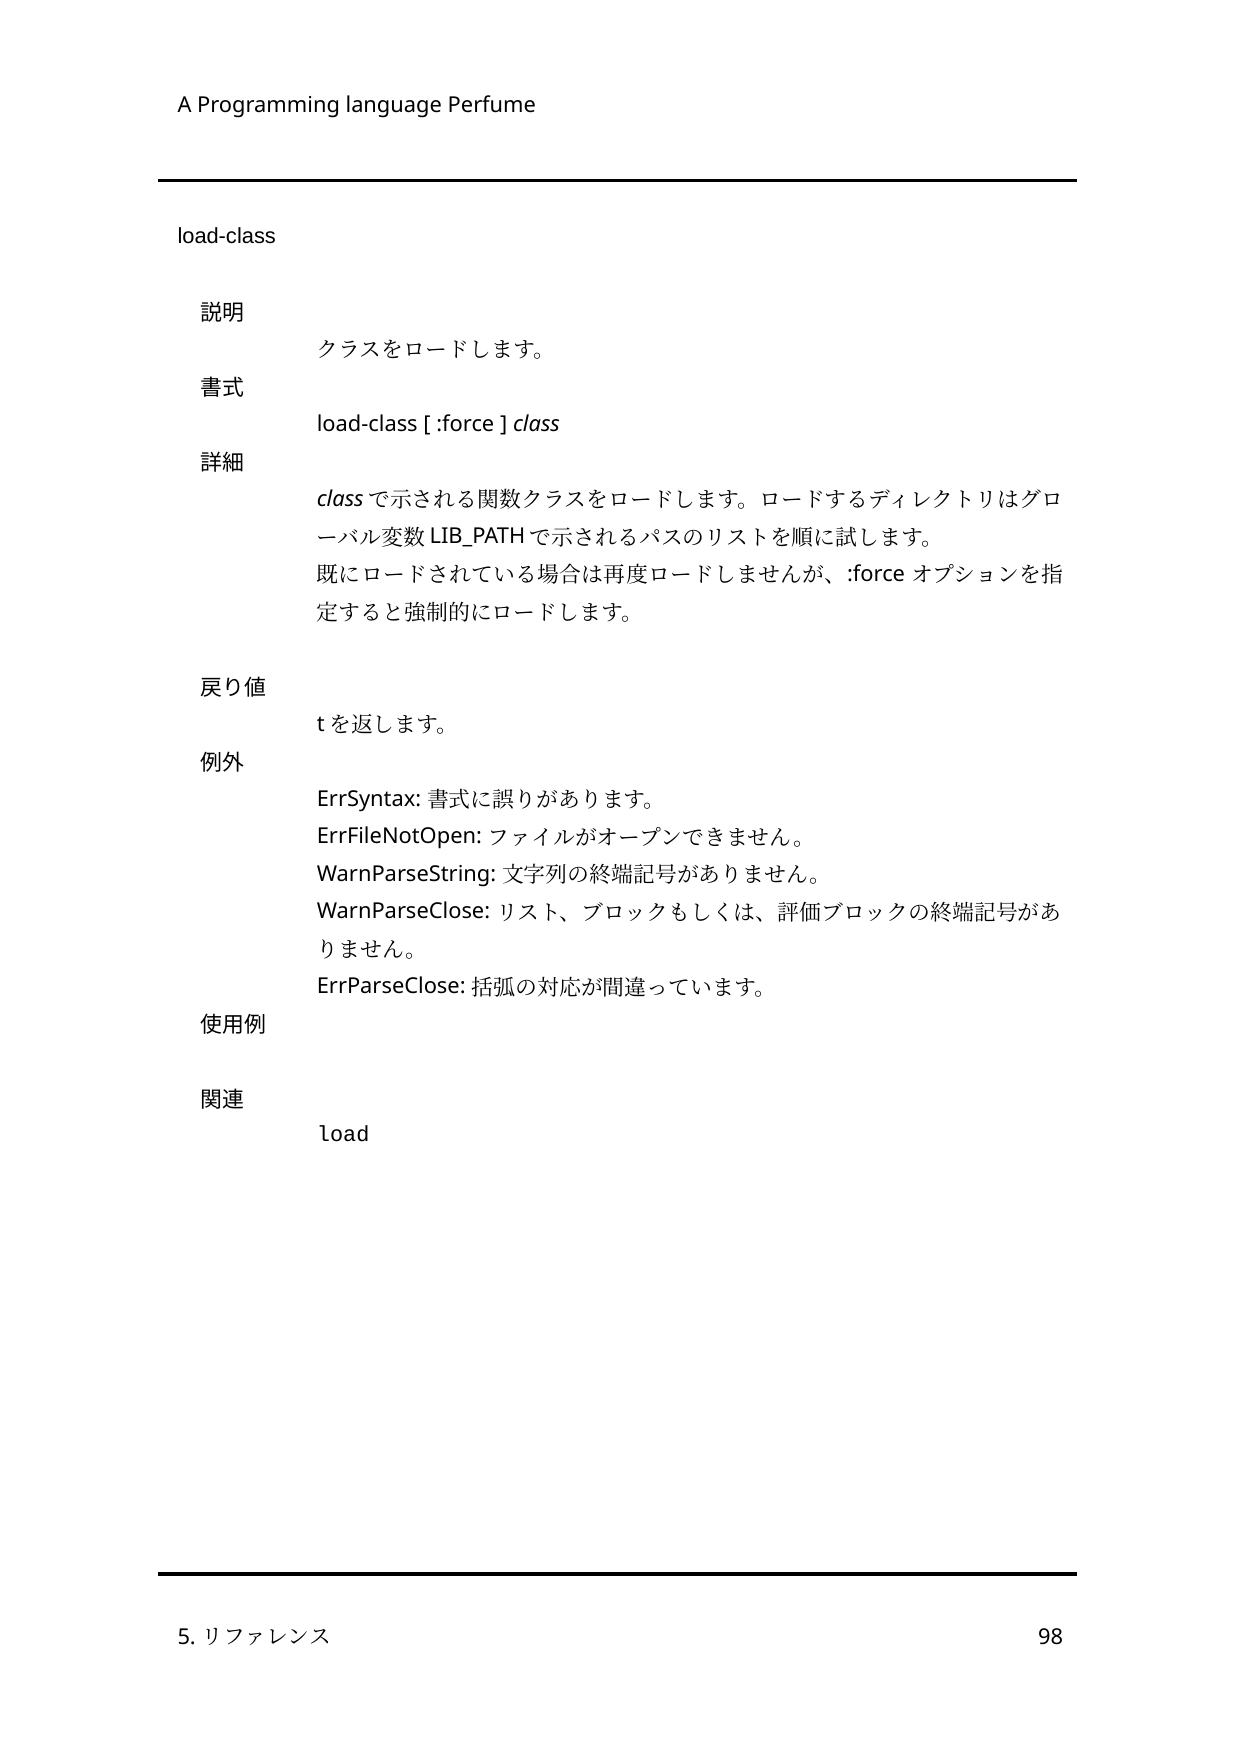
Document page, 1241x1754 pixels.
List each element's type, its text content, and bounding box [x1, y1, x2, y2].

table_cell 使用例 [200, 1004, 317, 1079]
table_cell load [317, 1079, 1063, 1167]
table_cell load-class [ :force ] class [317, 367, 1063, 442]
table_cell tを返します。 [317, 642, 1063, 742]
subtitle load-class [177, 217, 1063, 254]
table_cell ErrSyntax: 書式に誤りがあります。 ErrFileNotOpen: ファイルがオープンできません。 WarnParseString: 文字列の終端記号がありません。 WarnParseClose: リスト、ブロックもしくは、評価ブロックの終端記号がありません。 ErrParseClose: 括弧の対応が間違っています。 [317, 742, 1063, 1004]
table_cell classで示される関数クラスをロードします。ロードするディレクトリはグローバル変数LIB_PATHで示されるパスのリストを順に試します。 既にロードされている場合は再度ロードしませんが、:force オプションを指定すると強制的にロードします。 [317, 442, 1063, 642]
table_header クラスをロードします。 [317, 292, 1063, 367]
table_header 説明 [200, 292, 317, 367]
table_cell 詳細 [200, 442, 317, 642]
table_cell 関連 [200, 1079, 317, 1167]
table_cell [317, 1004, 1063, 1079]
table_cell 戻り値 [200, 642, 317, 742]
table_cell 例外 [200, 742, 317, 1004]
table_cell 書式 [200, 367, 317, 442]
